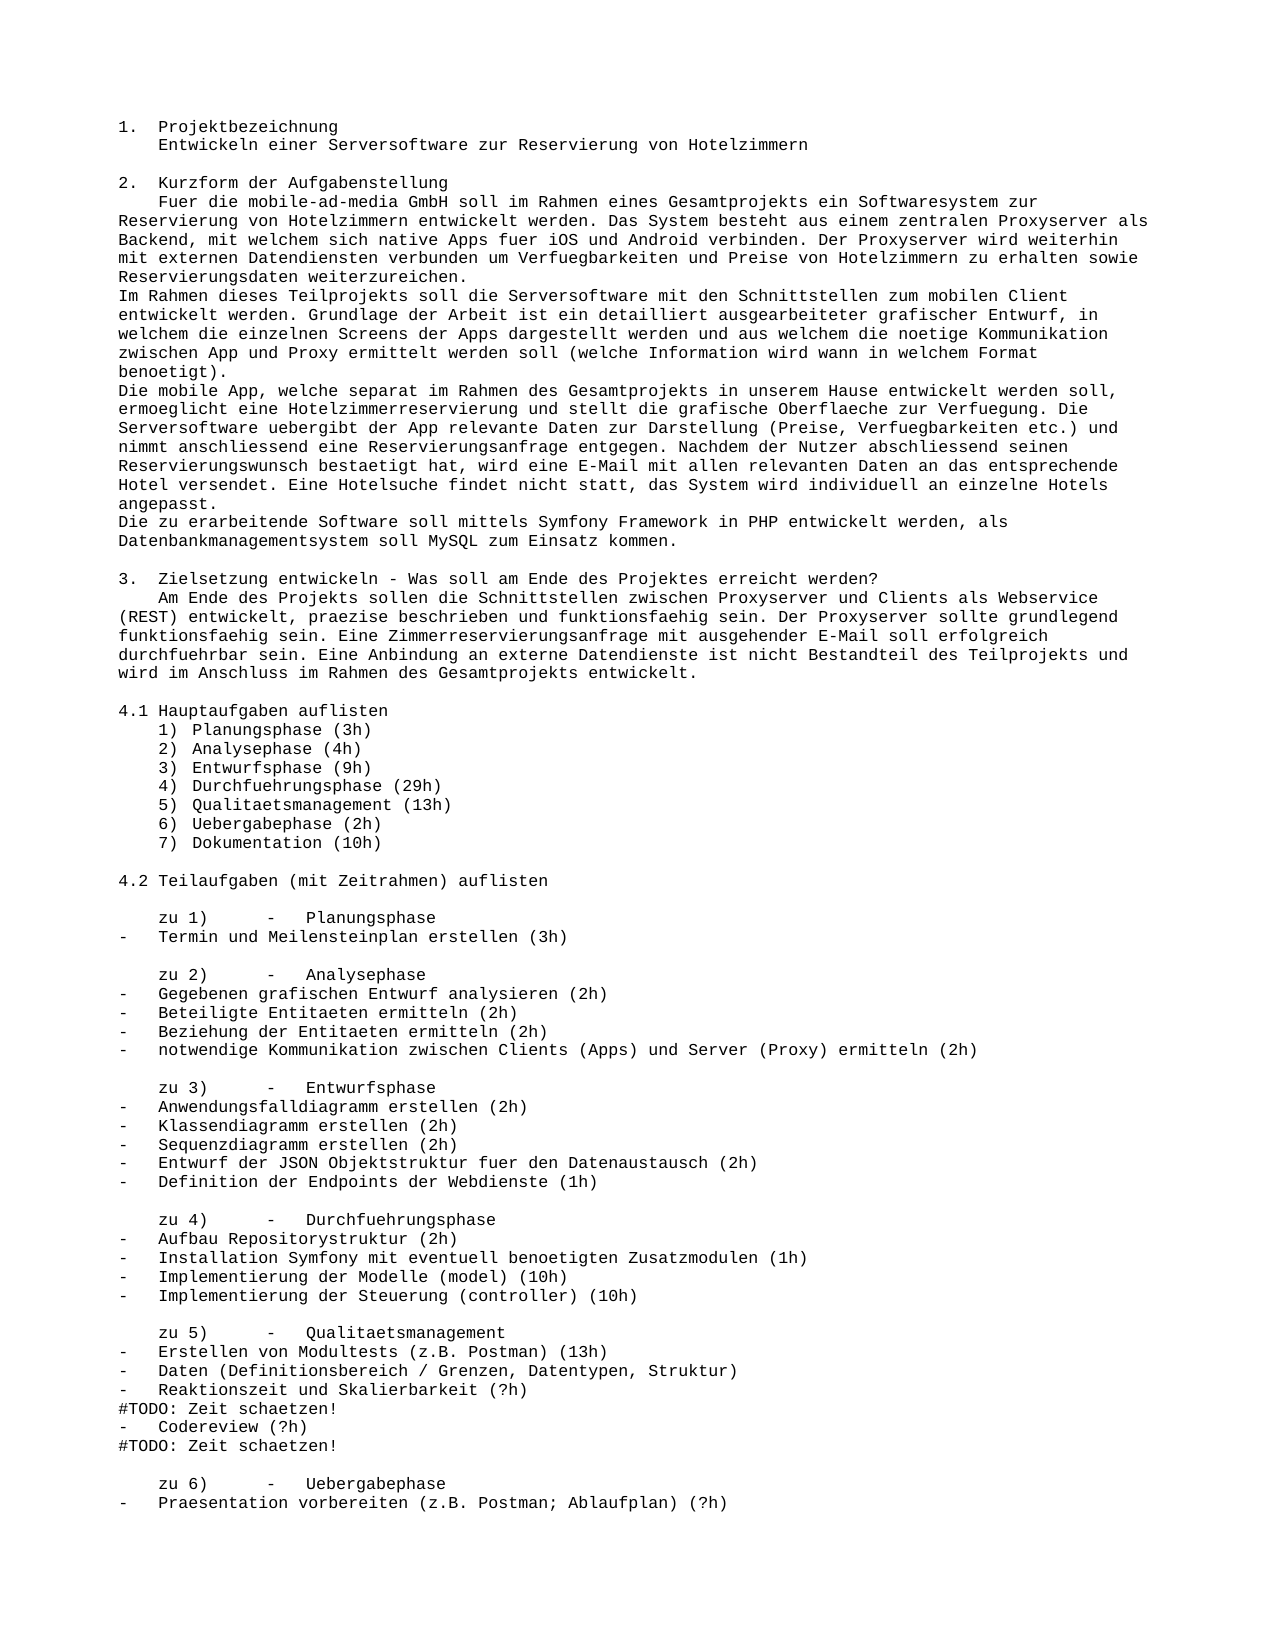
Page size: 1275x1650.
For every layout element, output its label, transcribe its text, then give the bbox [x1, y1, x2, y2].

text zu 3) - Entwurfsphase [118, 1080, 1157, 1098]
text 2) Analysephase (4h) [118, 740, 1157, 759]
text - Installation Symfony mit eventuell benoetigten Zusatzmodulen (1h) [118, 1249, 1157, 1268]
text - Reaktionszeit und Skalierbarkeit (?h) [118, 1381, 1157, 1400]
text - Praesentation vorbereiten (z.B. Postman; Ablaufplan) (?h) [118, 1494, 1157, 1513]
text Am Ende des Projekts sollen die Schnittstellen zwischen Proxyserver und Clients als Webservice (REST) entwickelt, praezise beschrieben und funktionsfaehig sein. Der Proxyserver sollte grundlegend funktionsfaehig sein. Eine Zimmerreservierungsanfrage mit ausgehender E-Mail soll erfolgreich durchfuehrbar sein. Eine Anbindung an externe Datendienste ist nicht Bestandteil des Teilprojekts und wird im Anschluss im Rahmen des Gesamtprojekts entwickelt. [118, 589, 1157, 684]
text 2. Kurzform der Aufgabenstellung [118, 175, 1157, 193]
text - Entwurf der JSON Objektstruktur fuer den Datenaustausch (2h) [118, 1155, 1157, 1174]
text zu 1) - Planungsphase [118, 910, 1157, 929]
text #TODO: Zeit schaetzen! [118, 1438, 1157, 1457]
text - notwendige Kommunikation zwischen Clients (Apps) und Server (Proxy) ermitteln (2h) [118, 1042, 1157, 1061]
text - Termin und Meilensteinplan erstellen (3h) [118, 929, 1157, 948]
text zu 5) - Qualitaetsmanagement [118, 1325, 1157, 1344]
text - Implementierung der Steuerung (controller) (10h) [118, 1287, 1157, 1306]
text #TODO: Zeit schaetzen! [118, 1400, 1157, 1419]
text - Daten (Definitionsbereich / Grenzen, Datentypen, Struktur) [118, 1362, 1157, 1381]
text 4) Durchfuehrungsphase (29h) [118, 778, 1157, 797]
text - Gegebenen grafischen Entwurf analysieren (2h) [118, 985, 1157, 1004]
text 1. Projektbezeichnung [118, 118, 1157, 137]
text Entwickeln einer Serversoftware zur Reservierung von Hotelzimmern [118, 137, 1157, 156]
text 3. Zielsetzung entwickeln - Was soll am Ende des Projektes erreicht werden? [118, 571, 1157, 589]
text - Erstellen von Modultests (z.B. Postman) (13h) [118, 1344, 1157, 1362]
text 4.1 Hauptaufgaben auflisten [118, 703, 1157, 721]
text 4.2 Teilaufgaben (mit Zeitrahmen) auflisten [118, 872, 1157, 891]
text - Implementierung der Modelle (model) (10h) [118, 1268, 1157, 1287]
text Die zu erarbeitende Software soll mittels Symfony Framework in PHP entwickelt werden, als Datenbankmanagementsystem soll MySQL zum Einsatz kommen. [118, 514, 1157, 552]
text 5) Qualitaetsmanagement (13h) [118, 797, 1157, 816]
text 6) Uebergabephase (2h) [118, 816, 1157, 834]
text - Sequenzdiagramm erstellen (2h) [118, 1136, 1157, 1155]
text Die mobile App, welche separat im Rahmen des Gesamtprojekts in unserem Hause entwickelt werden soll, ermoeglicht eine Hotelzimmerreservierung und stellt die grafische Oberflaeche zur Verfuegung. Die Serversoftware uebergibt der App relevante Daten zur Darstellung (Preise, Verfuegbarkeiten etc.) und nimmt anschliessend eine Reservierungsanfrage entgegen. Nachdem der Nutzer abschliessend seinen Reservierungswunsch bestaetigt hat, wird eine E-Mail mit allen relevanten Daten an das entsprechende Hotel versendet. Eine Hotelsuche findet nicht statt, das System wird individuell an einzelne Hotels angepasst. [118, 382, 1157, 514]
text - Anwendungsfalldiagramm erstellen (2h) [118, 1098, 1157, 1117]
text 1) Planungsphase (3h) [118, 721, 1157, 740]
text Im Rahmen dieses Teilprojekts soll die Serversoftware mit den Schnittstellen zum mobilen Client entwickelt werden. Grundlage der Arbeit ist ein detailliert ausgearbeiteter grafischer Entwurf, in welchem die einzelnen Screens der Apps dargestellt werden und aus welchem die noetige Kommunikation zwischen App und Proxy ermittelt werden soll (welche Information wird wann in welchem Format benoetigt). [118, 288, 1157, 382]
text Fuer die mobile-ad-media GmbH soll im Rahmen eines Gesamtprojekts ein Softwaresystem zur Reservierung von Hotelzimmern entwickelt werden. Das System besteht aus einem zentralen Proxyserver als Backend, mit welchem sich native Apps fuer iOS und Android verbinden. Der Proxyserver wird weiterhin mit externen Datendiensten verbunden um Verfuegbarkeiten und Preise von Hotelzimmern zu erhalten sowie Reservierungsdaten weiterzureichen. [118, 193, 1157, 288]
text - Codereview (?h) [118, 1419, 1157, 1438]
text zu 6) - Uebergabephase [118, 1476, 1157, 1494]
text - Aufbau Repositorystruktur (2h) [118, 1231, 1157, 1249]
text - Klassendiagramm erstellen (2h) [118, 1117, 1157, 1136]
text - Beziehung der Entitaeten ermitteln (2h) [118, 1023, 1157, 1042]
text 3) Entwurfsphase (9h) [118, 759, 1157, 778]
text zu 4) - Durchfuehrungsphase [118, 1212, 1157, 1231]
text - Definition der Endpoints der Webdienste (1h) [118, 1174, 1157, 1193]
text zu 2) - Analysephase [118, 967, 1157, 985]
text - Beteiligte Entitaeten ermitteln (2h) [118, 1004, 1157, 1023]
text 7) Dokumentation (10h) [118, 834, 1157, 853]
